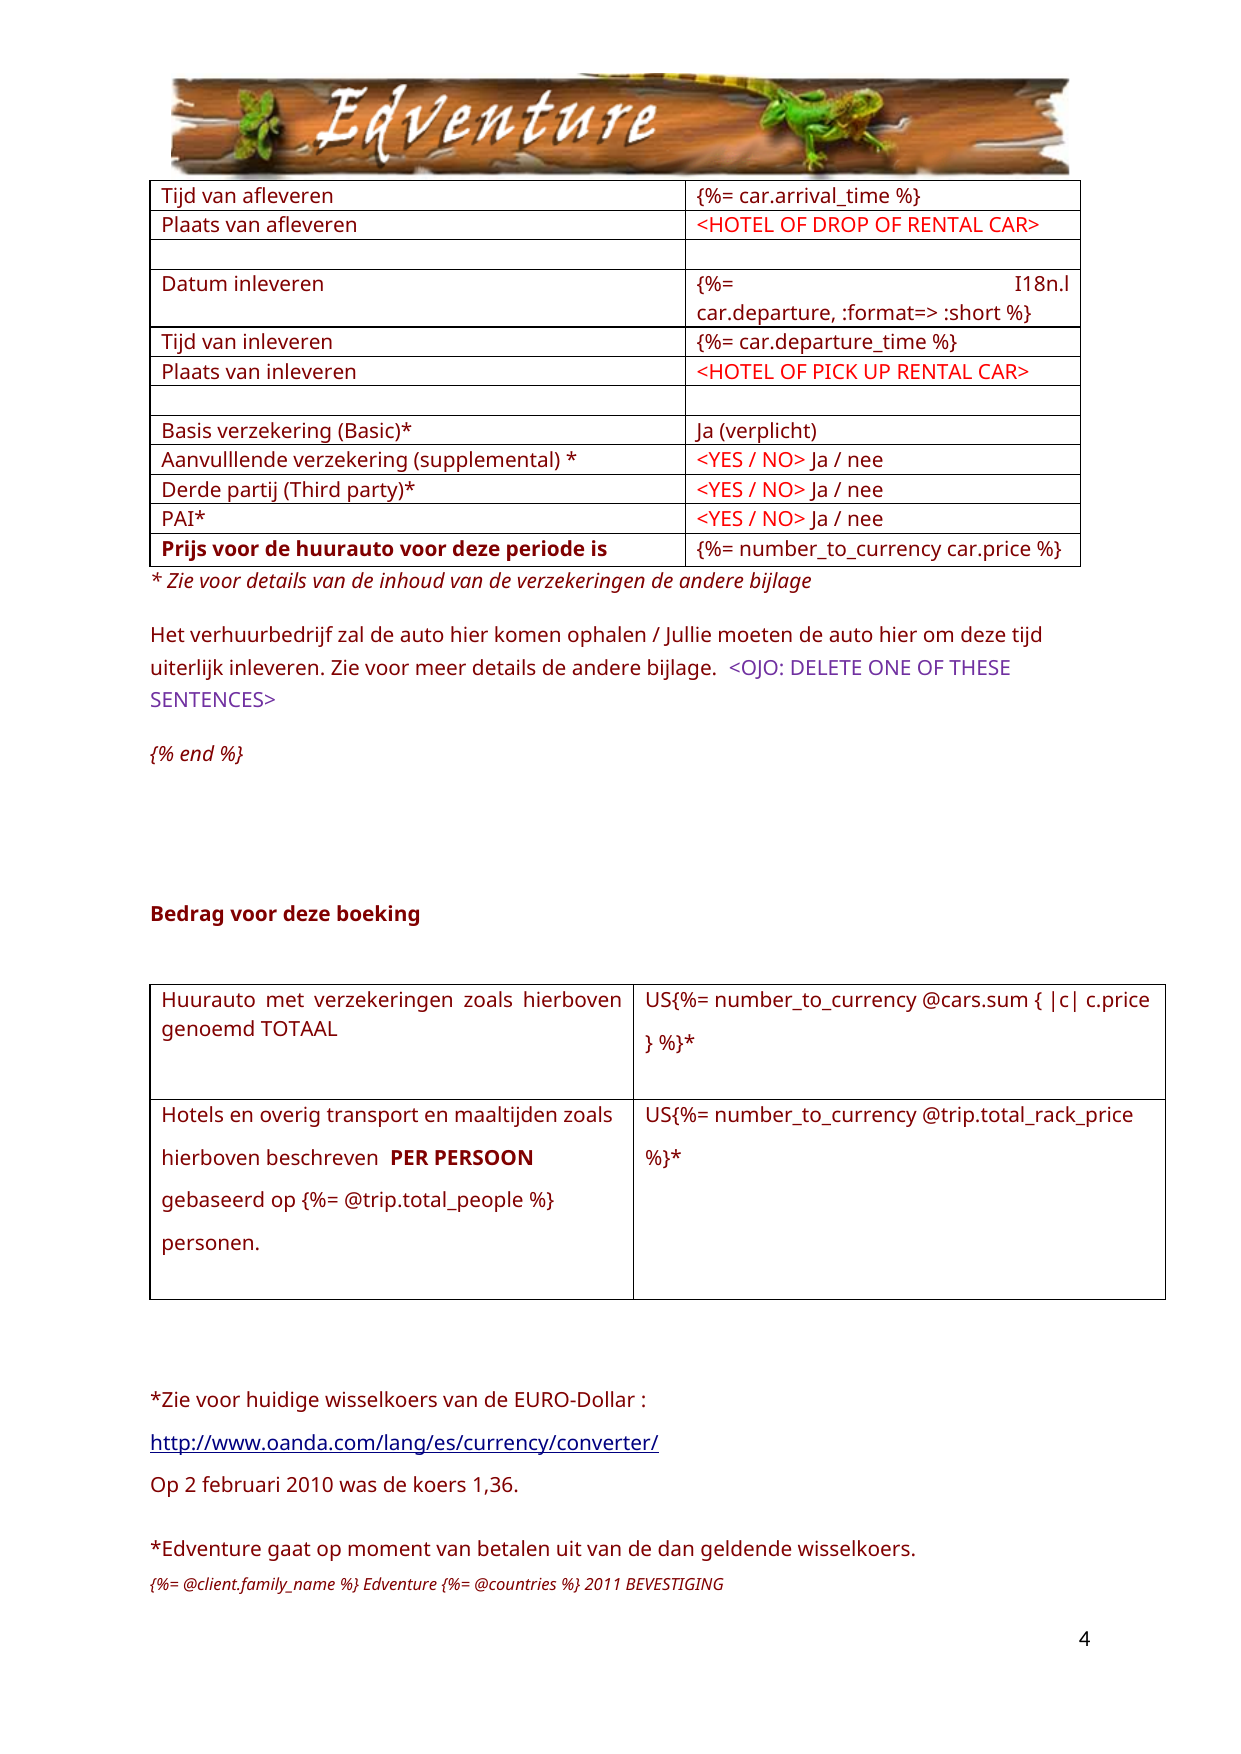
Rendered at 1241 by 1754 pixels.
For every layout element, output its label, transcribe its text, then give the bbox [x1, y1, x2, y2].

text *Zie voor huidige wisselkoers van de EURO-Dollar : http://www.oanda.com/lang/es/currency/converter/ [150, 1385, 1090, 1456]
table_header Huurauto met verzekeringen zoals hierboven genoemd TOTAAL [151, 985, 633, 1099]
table_cell {%= car.departure_time %} [686, 328, 1080, 356]
table_cell Tijd van afleveren [151, 181, 685, 209]
table_cell Ja (verplicht) [686, 416, 1080, 444]
text Het verhuurbedrijf zal de auto hier komen ophalen / Jullie moeten de auto hier om deze tijd uiterlijk inleveren. Zie voor meer details de andere bijlage. <OJO: DELETE ONE OF THESE SENTENCES> [150, 620, 1090, 714]
text *Edventure gaat op moment van betalen uit van de dan geldende wisselkoers. [150, 1534, 1090, 1562]
table_cell <YES / NO> Ja / nee [686, 475, 1080, 503]
text {% end %} [150, 739, 1090, 767]
table_header US{%= number_to_currency @cars.sum { |c| c.price } %}* [634, 985, 1165, 1099]
table_cell PAI* [151, 504, 685, 533]
picture [171, 73, 1070, 180]
table_cell Aanvulllende verzekering (supplemental) * [151, 445, 685, 474]
table_cell Hotels en overig transport en maaltijden zoals hierboven beschreven PER PERSOON gebaseerd op {%= @trip.total_people %} personen. [151, 1100, 633, 1299]
table_cell {%= I18n.l car.departure, :format=> :short %} [686, 270, 1080, 326]
table_cell <HOTEL OF PICK UP RENTAL CAR> [686, 357, 1080, 385]
table_cell Prijs voor de huurauto voor deze periode is [151, 534, 685, 566]
table_cell Datum inleveren [151, 270, 685, 326]
table_cell [686, 386, 1080, 415]
text Op 2 februari 2010 was de koers 1,36. [150, 1470, 1090, 1499]
table_cell Basis verzekering (Basic)* [151, 416, 685, 444]
table_cell <YES / NO> Ja / nee [686, 445, 1080, 474]
table_cell Plaats van afleveren [151, 211, 685, 239]
table_cell <HOTEL OF DROP OF RENTAL CAR> [686, 211, 1080, 239]
table_cell [686, 240, 1080, 268]
table_cell Plaats van inleveren [151, 357, 685, 385]
table_cell {%= number_to_currency car.price %} [686, 534, 1080, 566]
table_cell Tijd van inleveren [151, 328, 685, 356]
table_cell {%= car.arrival_time %} [686, 181, 1080, 209]
text * Zie voor details van de inhoud van de verzekeringen de andere bijlage [150, 567, 1090, 595]
text Bedrag voor deze boeking [150, 899, 1090, 927]
table_cell US{%= number_to_currency @trip.total_rack_price %}* [634, 1100, 1165, 1299]
table_cell Derde partij (Third party)* [151, 475, 685, 503]
table_cell <YES / NO> Ja / nee [686, 504, 1080, 533]
table_cell [151, 240, 685, 268]
table_cell [151, 386, 685, 415]
